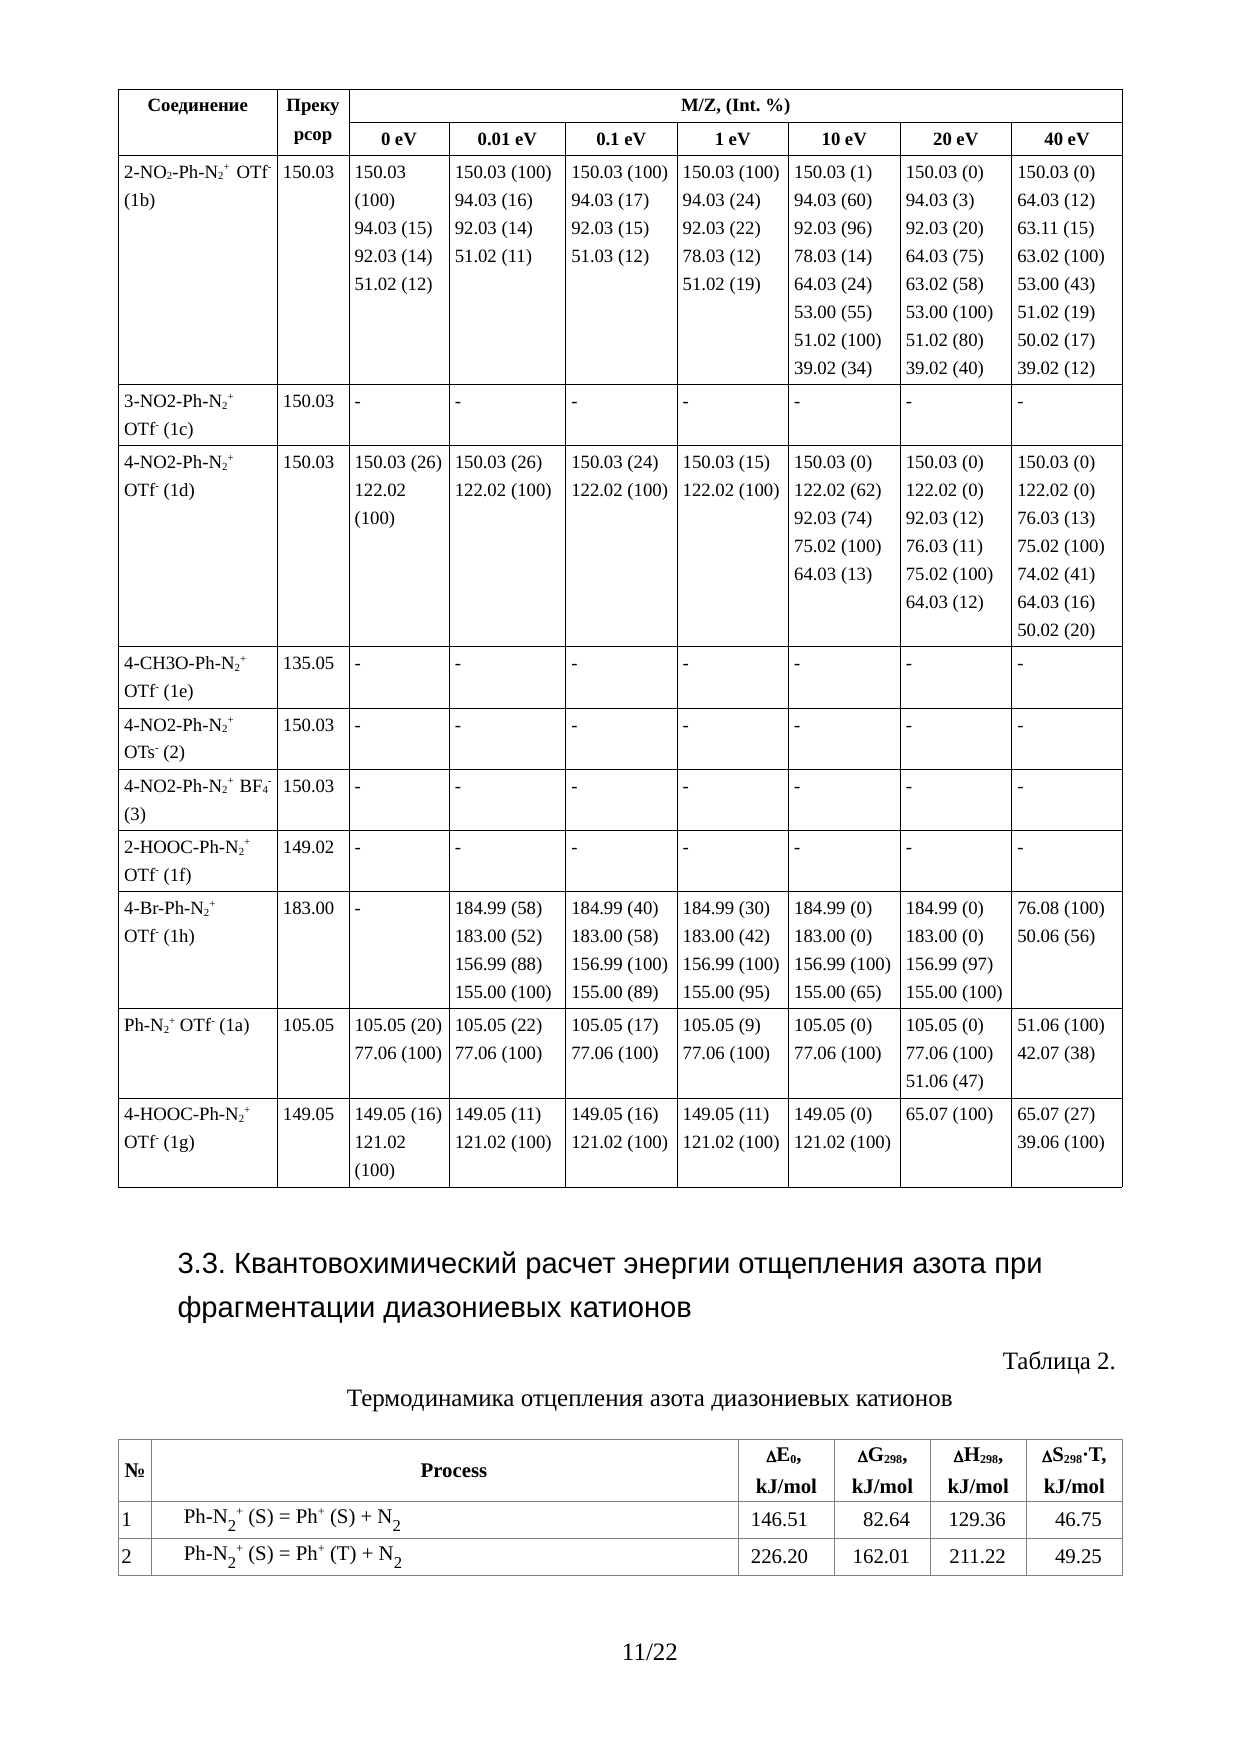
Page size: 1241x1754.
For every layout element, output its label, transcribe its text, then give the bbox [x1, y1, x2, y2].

table_cell 183.00 [278, 892, 349, 1008]
table_cell - [350, 770, 449, 830]
subtitle 3.3. Квантовохимический расчет энергии отщепления азота при фрагментации диазониевых катионов [177, 1246, 1122, 1323]
table_cell 4-NO2-Ph-N2+ OTf- (1d) [119, 446, 277, 646]
table_cell - [450, 831, 565, 891]
table_cell 226.20 [739, 1539, 834, 1575]
table_cell 150.03 (0) 122.02 (0) 76.03 (13) 75.02 (100) 74.02 (41) 64.03 (16) 50.02 (20) [1012, 446, 1122, 646]
table_cell 150.03 (0) 122.02 (62) 92.03 (74) 75.02 (100) 64.03 (13) [789, 446, 900, 646]
table_cell 150.03 (1) 94.03 (60) 92.03 (96) 78.03 (14) 64.03 (24) 53.00 (55) 51.02 (100) 39.02 (34) [789, 156, 900, 384]
table_cell - [566, 709, 677, 769]
table_cell 105.05 (20) 77.06 (100) [350, 1009, 449, 1097]
table_cell - [789, 831, 900, 891]
table_cell - [566, 385, 677, 445]
table_cell 184.99 (0) 183.00 (0) 156.99 (97) 155.00 (100) [901, 892, 1011, 1008]
table_cell 4-CH3O-Ph-N2+ OTf- (1e) [119, 647, 277, 708]
table_cell 150.03 (100) 94.03 (15) 92.03 (14) 51.02 (12) [350, 156, 449, 384]
table_cell - [901, 385, 1011, 445]
table_cell - [901, 770, 1011, 830]
table_cell 150.03 (26) 122.02 (100) [350, 446, 449, 646]
table_cell 150.03 (100) 94.03 (17) 92.03 (15) 51.03 (12) [566, 156, 677, 384]
table_cell 149.05 (0) 121.02 (100) [789, 1099, 900, 1187]
table_header DH298, kJ/mol [931, 1440, 1026, 1501]
table_cell 150.03 (100) 94.03 (24) 92.03 (22) 78.03 (12) 51.02 (19) [678, 156, 788, 384]
table_cell 149.05 [278, 1099, 349, 1187]
table_cell 49.25 [1027, 1539, 1122, 1575]
table_cell 0.01 eV [450, 123, 565, 155]
table_cell 184.99 (58) 183.00 (52) 156.99 (88) 155.00 (100) [450, 892, 565, 1008]
text Таблица 2. [118, 1346, 1122, 1374]
table_cell - [789, 709, 900, 769]
table_cell 40 eV [1012, 123, 1122, 155]
table_cell - [678, 770, 788, 830]
table_cell - [450, 647, 565, 708]
table_cell Ph-N2+ (S) = Ph+ (T) + N2 [152, 1539, 738, 1575]
table_cell 2-HOOC-Ph-N2+ OTf- (1f) [119, 831, 277, 891]
table_cell - [350, 709, 449, 769]
table_cell - [350, 892, 449, 1008]
table_header M/Z, (Int. %) [350, 90, 1122, 122]
table_cell 162.01 [835, 1539, 930, 1575]
table_header Прекурсор [278, 90, 349, 155]
table_cell - [678, 647, 788, 708]
table_cell - [901, 709, 1011, 769]
table_cell 4-NO2-Ph-N2+ OTs- (2) [119, 709, 277, 769]
table_cell 2-NO2-Ph-N2+ OTf- (1b) [119, 156, 277, 384]
table_cell - [450, 770, 565, 830]
table_cell - [1012, 770, 1122, 830]
text Термодинамика отцепления азота диазониевых катионов [118, 1383, 1122, 1412]
table_cell - [901, 647, 1011, 708]
table_cell 0 eV [350, 123, 449, 155]
table_cell 135.05 [278, 647, 349, 708]
table_cell 150.03 (26) 122.02 (100) [450, 446, 565, 646]
table_cell 149.05 (16) 121.02 (100) [350, 1099, 449, 1187]
table_cell 105.05 (0) 77.06 (100) 51.06 (47) [901, 1009, 1011, 1097]
table_cell 149.05 (11) 121.02 (100) [678, 1099, 788, 1187]
table_cell 150.03 (0) 94.03 (3) 92.03 (20) 64.03 (75) 63.02 (58) 53.00 (100) 51.02 (80) 39.02 (40) [901, 156, 1011, 384]
table_cell 146.51 [739, 1502, 834, 1538]
table_cell 129.36 [931, 1502, 1026, 1538]
table_cell 20 eV [901, 123, 1011, 155]
table_cell 46.75 [1027, 1502, 1122, 1538]
table_cell 150.03 (24) 122.02 (100) [566, 446, 677, 646]
table_cell 105.05 (0) 77.06 (100) [789, 1009, 900, 1097]
table_cell 184.99 (0) 183.00 (0) 156.99 (100) 155.00 (65) [789, 892, 900, 1008]
table_cell 51.06 (100) 42.07 (38) [1012, 1009, 1122, 1097]
table_cell 149.02 [278, 831, 349, 891]
table_cell - [566, 831, 677, 891]
table_header DE0, kJ/mol [739, 1440, 834, 1501]
table_cell - [566, 647, 677, 708]
table_cell - [789, 770, 900, 830]
table_cell 10 eV [789, 123, 900, 155]
table_cell 65.07 (27) 39.06 (100) [1012, 1099, 1122, 1187]
table_cell 105.05 (9) 77.06 (100) [678, 1009, 788, 1097]
table_cell 150.03 [278, 770, 349, 830]
table_cell - [678, 709, 788, 769]
table_cell 149.05 (16) 121.02 (100) [566, 1099, 677, 1187]
table_cell - [901, 831, 1011, 891]
table_cell - [350, 385, 449, 445]
table_cell 150.03 [278, 156, 349, 384]
table_cell - [1012, 831, 1122, 891]
table_cell - [789, 647, 900, 708]
table_header Process [152, 1440, 738, 1501]
table_cell Ph-N2+ (S) = Ph+ (S) + N2 [152, 1502, 738, 1538]
table_cell 4-NO2-Ph-N2+ BF4- (3) [119, 770, 277, 830]
table_cell 3-NO2-Ph-N2+ OTf- (1c) [119, 385, 277, 445]
table_cell 0.1 eV [566, 123, 677, 155]
table_cell - [350, 647, 449, 708]
table_cell Ph-N2+ OTf- (1a) [119, 1009, 277, 1097]
table_cell 82.64 [835, 1502, 930, 1538]
table_cell 105.05 [278, 1009, 349, 1097]
table_cell - [450, 385, 565, 445]
table_cell 150.03 (0) 64.03 (12) 63.11 (15) 63.02 (100) 53.00 (43) 51.02 (19) 50.02 (17) 39.02 (12) [1012, 156, 1122, 384]
table_cell 150.03 (100) 94.03 (16) 92.03 (14) 51.02 (11) [450, 156, 565, 384]
table_cell - [678, 831, 788, 891]
table_header № [119, 1440, 151, 1501]
table_cell 1 [119, 1502, 151, 1538]
table_cell 184.99 (30) 183.00 (42) 156.99 (100) 155.00 (95) [678, 892, 788, 1008]
table_cell - [1012, 709, 1122, 769]
table_cell 4-Br-Ph-N2+ OTf- (1h) [119, 892, 277, 1008]
table_cell - [450, 709, 565, 769]
table_cell 150.03 [278, 709, 349, 769]
table_cell - [350, 831, 449, 891]
table_cell 2 [119, 1539, 151, 1575]
table_cell 1 eV [678, 123, 788, 155]
table_header DS298·T, kJ/mol [1027, 1440, 1122, 1501]
table_cell 4-HOOC-Ph-N2+ OTf- (1g) [119, 1099, 277, 1187]
table_cell 149.05 (11) 121.02 (100) [450, 1099, 565, 1187]
table_header DG298, kJ/mol [835, 1440, 930, 1501]
table_cell - [566, 770, 677, 830]
table_cell 150.03 [278, 446, 349, 646]
table_cell 184.99 (40) 183.00 (58) 156.99 (100) 155.00 (89) [566, 892, 677, 1008]
table_cell - [678, 385, 788, 445]
table_cell 150.03 (0) 122.02 (0) 92.03 (12) 76.03 (11) 75.02 (100) 64.03 (12) [901, 446, 1011, 646]
table_cell 65.07 (100) [901, 1099, 1011, 1187]
table_header Соединение [119, 90, 277, 155]
table_cell 150.03 (15) 122.02 (100) [678, 446, 788, 646]
table_cell 105.05 (17) 77.06 (100) [566, 1009, 677, 1097]
table_cell - [1012, 385, 1122, 445]
table_cell - [1012, 647, 1122, 708]
table_cell 150.03 [278, 385, 349, 445]
table_cell 105.05 (22) 77.06 (100) [450, 1009, 565, 1097]
table_cell 211.22 [931, 1539, 1026, 1575]
table_cell 76.08 (100) 50.06 (56) [1012, 892, 1122, 1008]
table_cell - [789, 385, 900, 445]
